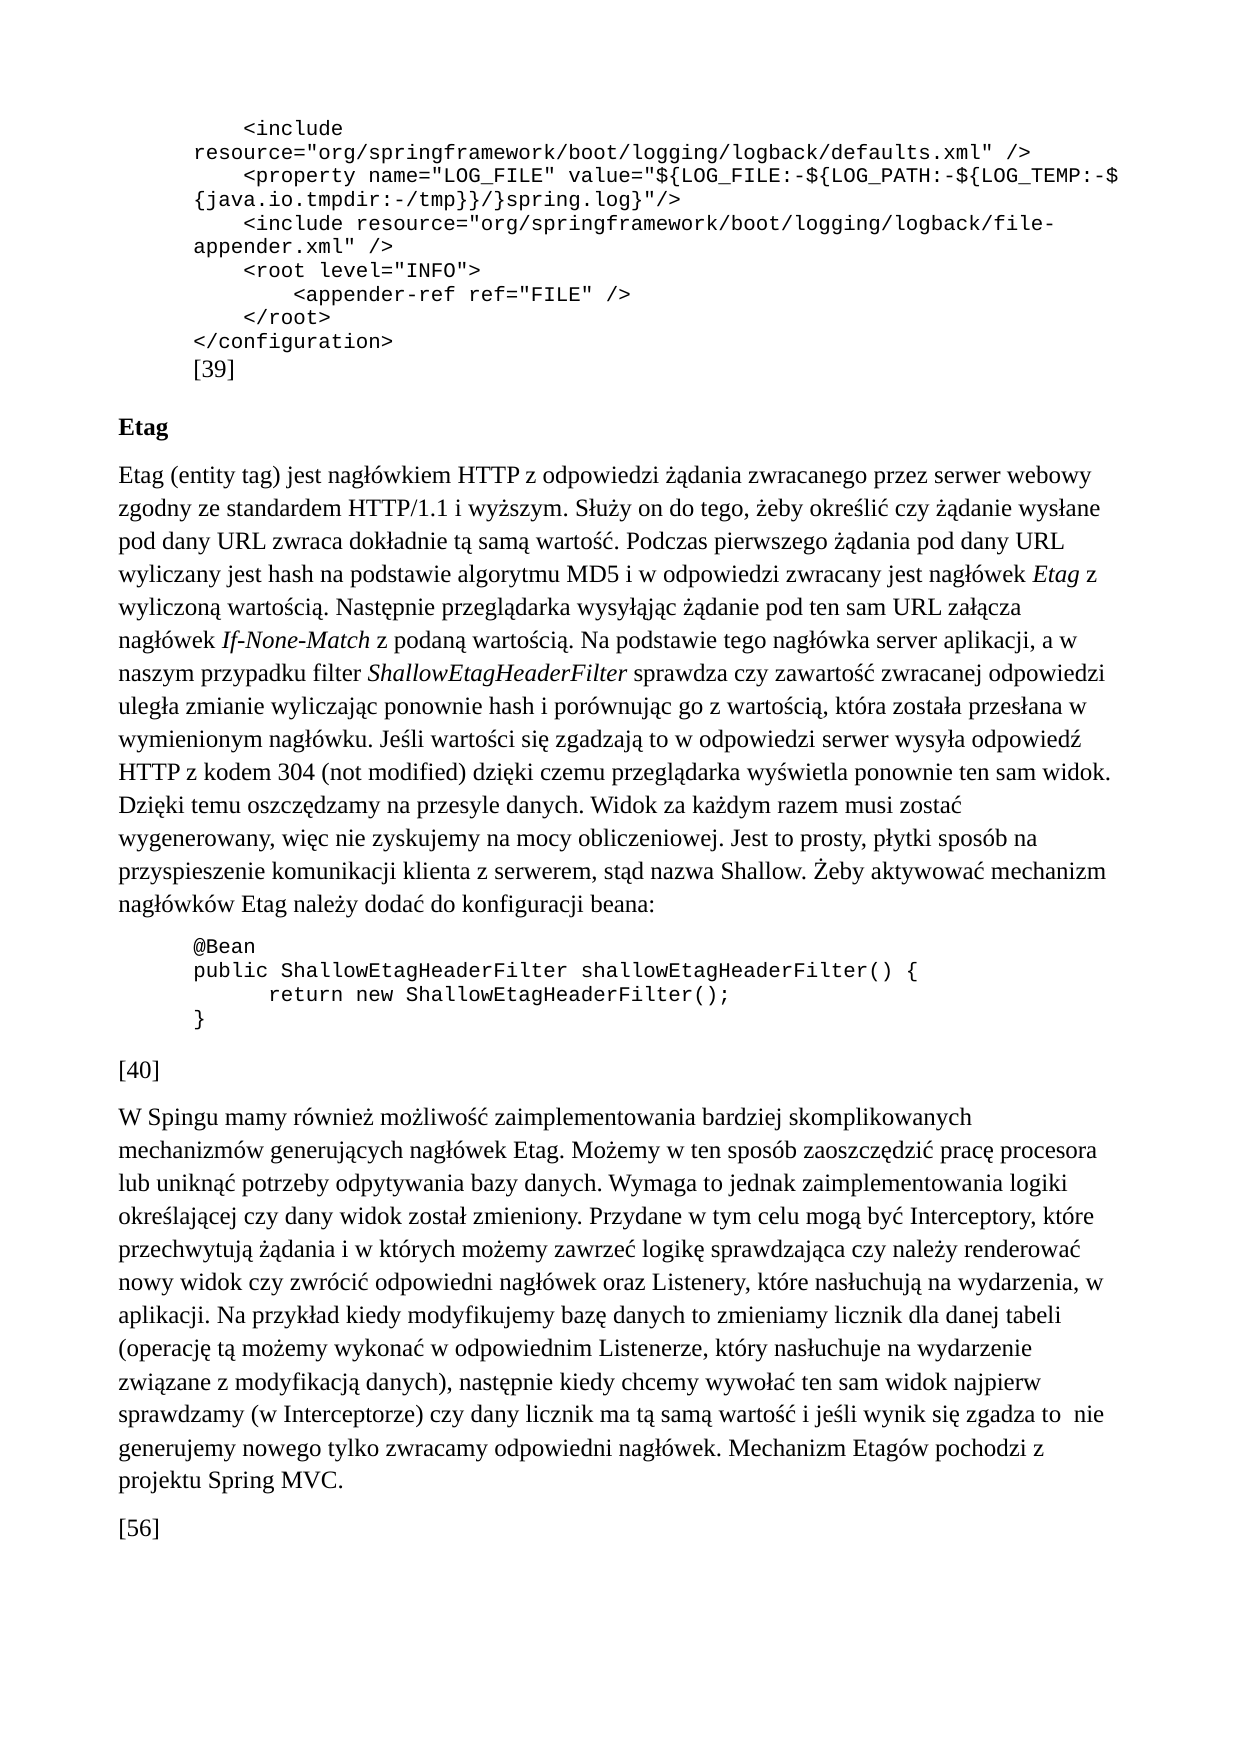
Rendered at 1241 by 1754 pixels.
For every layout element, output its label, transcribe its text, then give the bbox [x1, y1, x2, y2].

text public ShallowEtagHeaderFilter shallowEtagHeaderFilter() { [193, 960, 1122, 984]
text <include resource="org/springframework/boot/logging/logback/file-appender.xml" /> [193, 213, 1122, 260]
text @Bean [193, 937, 1122, 960]
text [56] [118, 1513, 1122, 1542]
text Etag (entity tag) jest nagłówkiem HTTP z odpowiedzi żądania zwracanego przez serwer webowy zgodny ze standardem HTTP/1.1 i wyższym. Służy on do tego, żeby określić czy żądanie wysłane pod dany URL zwraca dokładnie tą samą wartość. Podczas pierwszego żądania pod dany URL wyliczany jest hash na podstawie algorytmu MD5 i w odpowiedzi zwracany jest nagłówek Etag z wyliczoną wartością. Następnie przeglądarka wysyłąjąc żądanie pod ten sam URL załącza nagłówek If-None-Match z podaną wartością. Na podstawie tego nagłówka server aplikacji, a w naszym przypadku filter ShallowEtagHeaderFilter sprawdza czy zawartość zwracanej odpowiedzi uległa zmianie wyliczając ponownie hash i porównując go z wartością, która została przesłana w wymienionym nagłówku. Jeśli wartości się zgadzają to w odpowiedzi serwer wysyła odpowiedź HTTP z kodem 304 (not modified) dzięki czemu przeglądarka wyświetla ponownie ten sam widok. Dzięki temu oszczędzamy na przesyle danych. Widok za każdym razem musi zostać wygenerowany, więc nie zyskujemy na mocy obliczeniowej. Jest to prosty, płytki sposób na przyspieszenie komunikacji klienta z serwerem, stąd nazwa Shallow. Żeby aktywować mechanizm nagłówków Etag należy dodać do konfiguracji beana: [118, 460, 1122, 918]
text </configuration> [193, 331, 1122, 354]
text <property name="LOG_FILE" value="${LOG_FILE:-${LOG_PATH:-${LOG_TEMP:-${java.io.tmpdir:-/tmp}}/}spring.log}"/> [193, 165, 1122, 213]
text [40] [118, 1055, 1122, 1083]
text </root> [193, 307, 1122, 331]
text Etag [118, 412, 1122, 441]
text } [193, 1007, 1122, 1031]
text W Spingu mamy również możliwość zaimplementowania bardziej skomplikowanych mechanizmów generujących nagłówek Etag. Możemy w ten sposób zaoszczędzić pracę procesora lub uniknąć potrzeby odpytywania bazy danych. Wymaga to jednak zaimplementowania logiki określającej czy dany widok został zmieniony. Przydane w tym celu mogą być Interceptory, które przechwytują żądania i w których możemy zawrzeć logikę sprawdzająca czy należy renderować nowy widok czy zwrócić odpowiedni nagłówek oraz Listenery, które nasłuchują na wydarzenia, w aplikacji. Na przykład kiedy modyfikujemy bazę danych to zmieniamy licznik dla danej tabeli (operację tą możemy wykonać w odpowiednim Listenerze, który nasłuchuje na wydarzenie związane z modyfikacją danych), następnie kiedy chcemy wywołać ten sam widok najpierw sprawdzamy (w Interceptorze) czy dany licznik ma tą samą wartość i jeśli wynik się zgadza to nie generujemy nowego tylko zwracamy odpowiedni nagłówek. Mechanizm Etagów pochodzi z projektu Spring MVC. [118, 1102, 1122, 1494]
text <include resource="org/springframework/boot/logging/logback/defaults.xml" /> [193, 118, 1122, 165]
text [39] [193, 354, 1122, 383]
text <root level="INFO"> [193, 260, 1122, 284]
text return new ShallowEtagHeaderFilter(); [193, 984, 1122, 1007]
text <appender-ref ref="FILE" /> [193, 284, 1122, 307]
